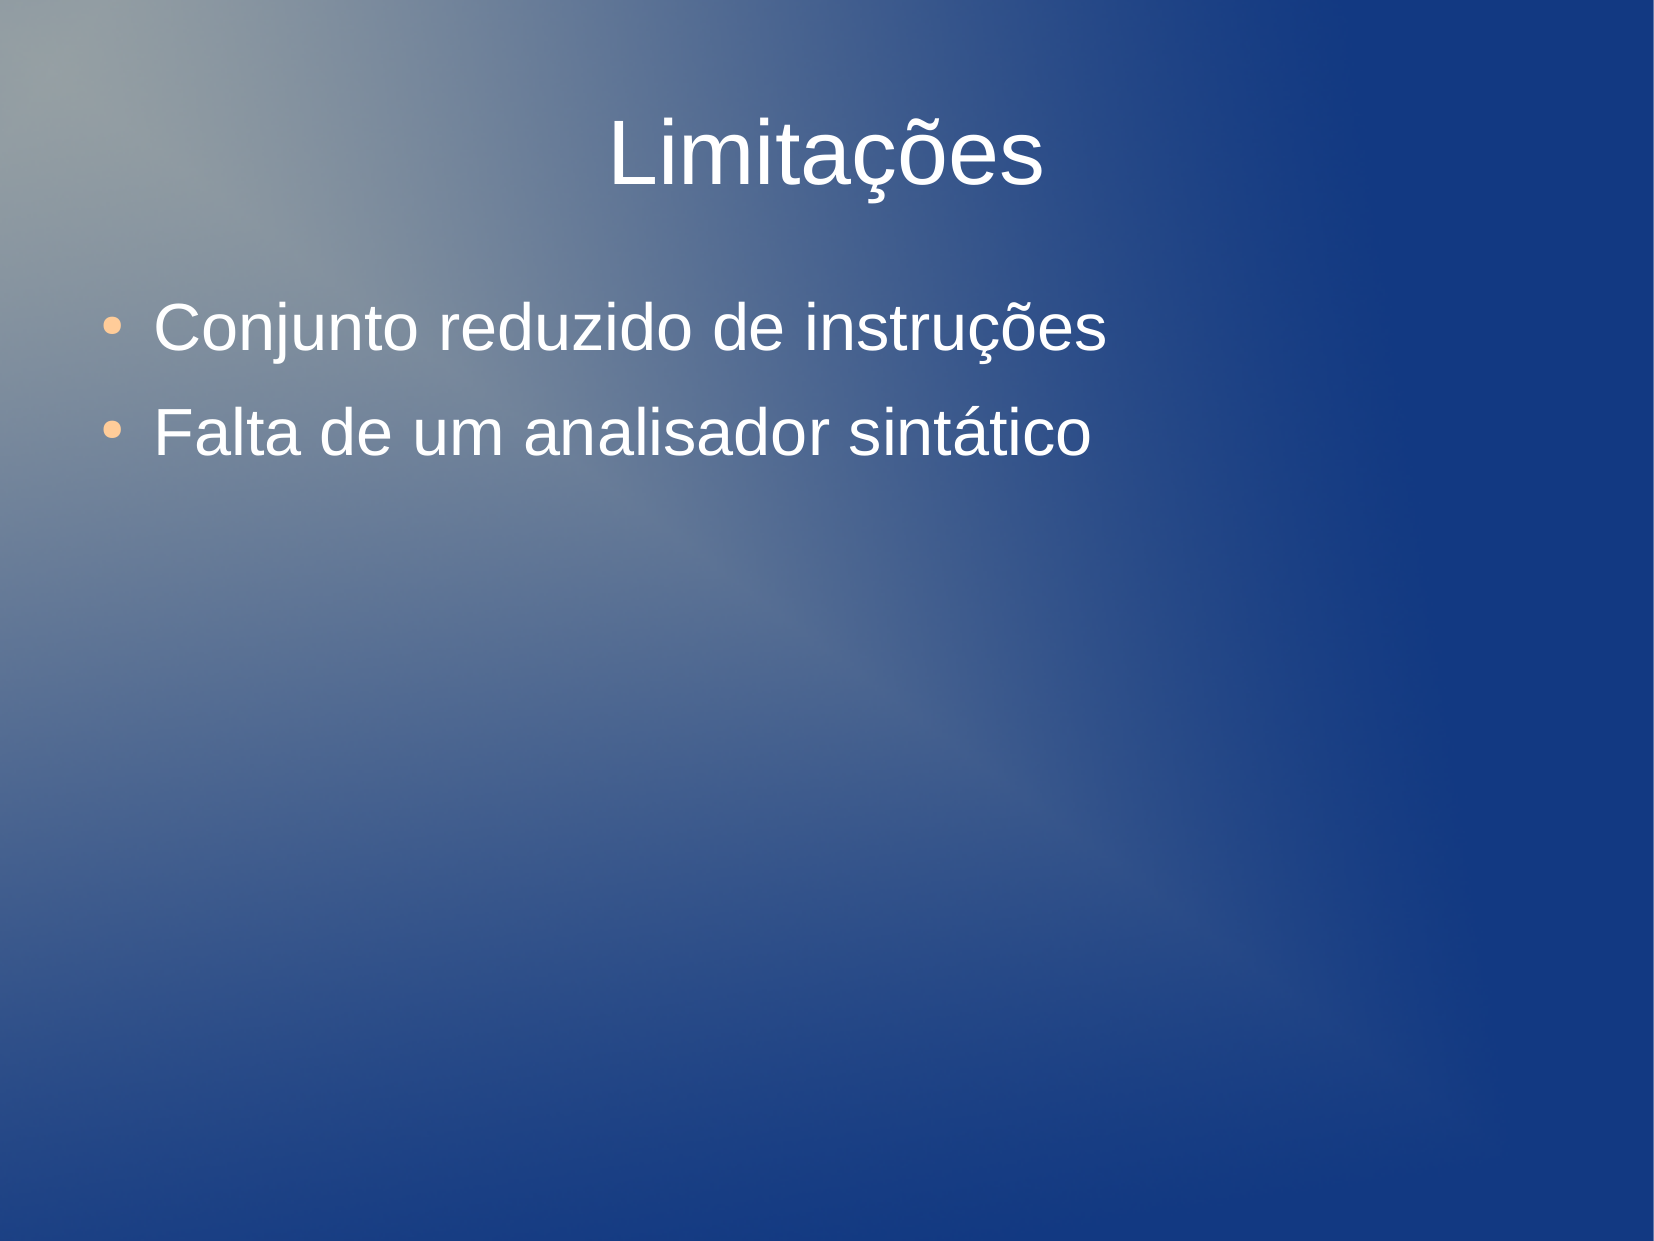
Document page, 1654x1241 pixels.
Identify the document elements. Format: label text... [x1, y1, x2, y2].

list Conjunto reduzido de instruções Falta de um analisador sintático [82, 290, 1571, 1010]
title Limitações [82, 49, 1571, 257]
picture [0, 0, 1654, 1241]
